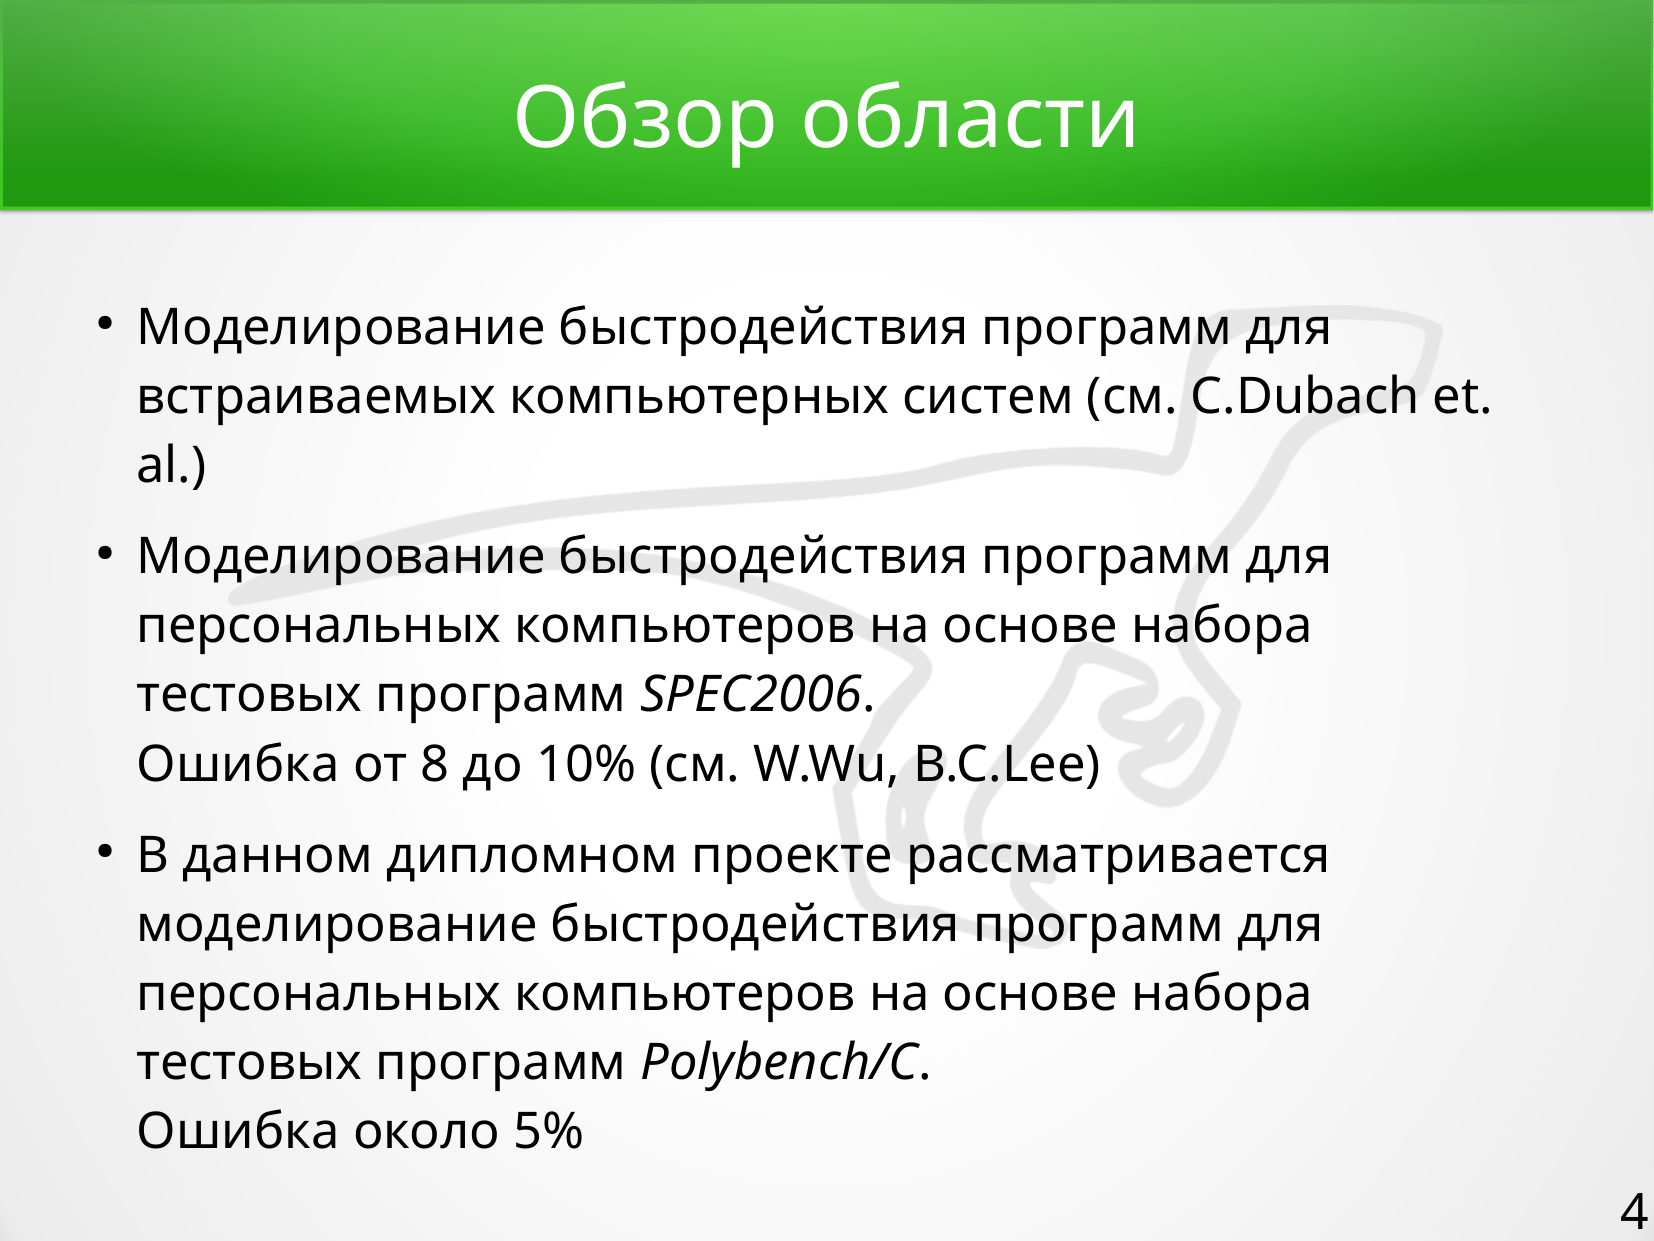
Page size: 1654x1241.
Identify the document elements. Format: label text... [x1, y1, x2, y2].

list Моделирование быстродействия программ для встраиваемых компьютерных систем (см. C.Dubach et. al.) Моделирование быстродействия программ для персональных компьютеров на основе набора тестовых программ SPEC2006. Ошибка от 8 до 10% (см. W.Wu, B.C.Lee) В данном дипломном проекте рассматривается моделирование быстродействия программ для персональных компьютеров на основе набора тестовых программ Polybench/C. Ошибка около 5% [82, 290, 1538, 1171]
title Обзор области [82, 49, 1571, 179]
